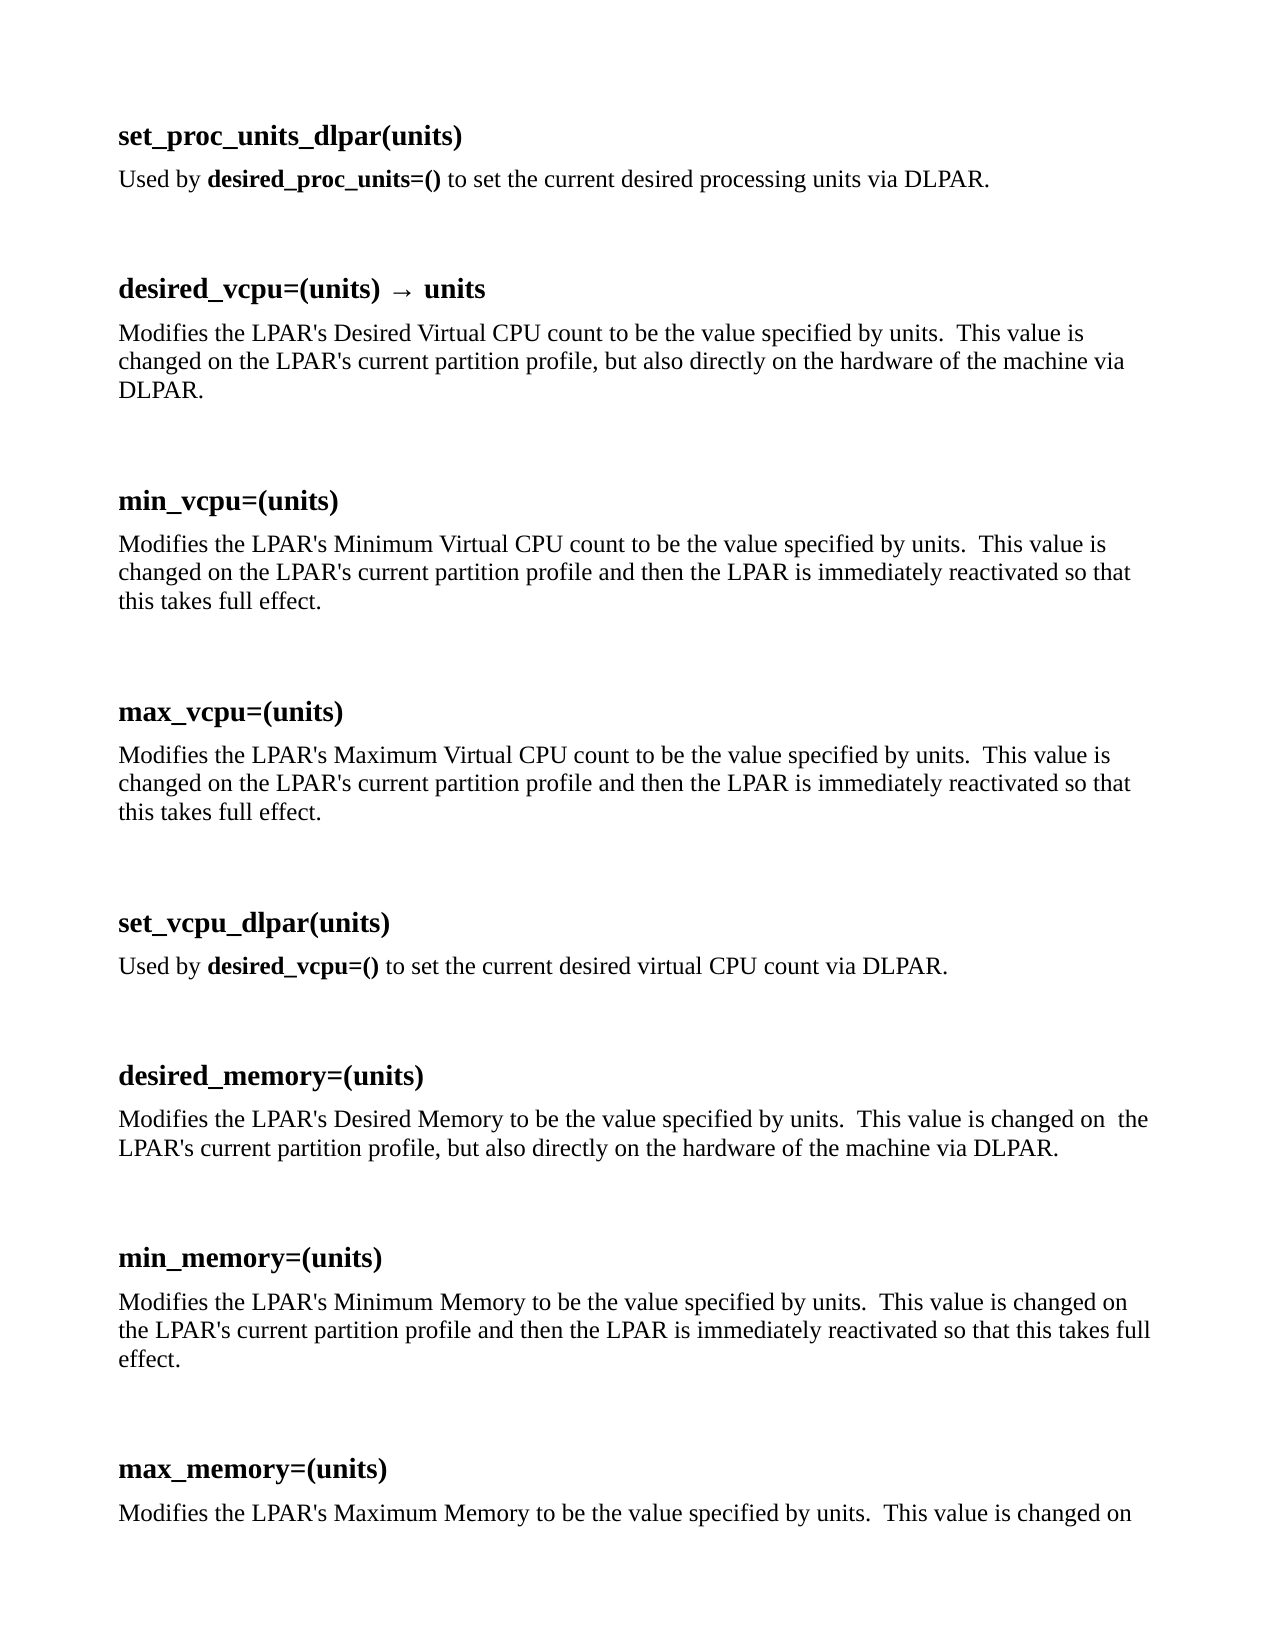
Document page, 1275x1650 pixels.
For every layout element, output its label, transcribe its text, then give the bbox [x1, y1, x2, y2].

subtitle set_vcpu_dlpar(units) [118, 905, 1157, 938]
text Modifies the LPAR's Maximum Memory to be the value specified by units. This value is changed on [118, 1498, 1157, 1526]
subtitle max_vcpu=(units) [118, 694, 1157, 727]
text Modifies the LPAR's Maximum Virtual CPU count to be the value specified by units. This value is changed on the LPAR's current partition profile and then the LPAR is immediately reactivated so that this takes full effect. [118, 740, 1157, 826]
subtitle max_memory=(units) [118, 1452, 1157, 1485]
text Modifies the LPAR's Desired Memory to be the value specified by units. This value is changed on the LPAR's current partition profile, but also directly on the hardware of the machine via DLPAR. [118, 1104, 1157, 1162]
subtitle desired_vcpu=(units) → units [118, 272, 1157, 305]
subtitle min_memory=(units) [118, 1241, 1157, 1274]
text Modifies the LPAR's Minimum Memory to be the value specified by units. This value is changed on the LPAR's current partition profile and then the LPAR is immediately reactivated so that this takes full effect. [118, 1287, 1157, 1373]
text Used by desired_proc_units=() to set the current desired processing units via DLPAR. [118, 164, 1157, 193]
text Modifies the LPAR's Minimum Virtual CPU count to be the value specified by units. This value is changed on the LPAR's current partition profile and then the LPAR is immediately reactivated so that this takes full effect. [118, 529, 1157, 615]
text Used by desired_vcpu=() to set the current desired virtual CPU count via DLPAR. [118, 951, 1157, 979]
subtitle desired_memory=(units) [118, 1058, 1157, 1092]
subtitle set_proc_units_dlpar(units) [118, 118, 1157, 152]
text Modifies the LPAR's Desired Virtual CPU count to be the value specified by units. This value is changed on the LPAR's current partition profile, but also directly on the hardware of the machine via DLPAR. [118, 318, 1157, 404]
subtitle min_vcpu=(units) [118, 483, 1157, 516]
